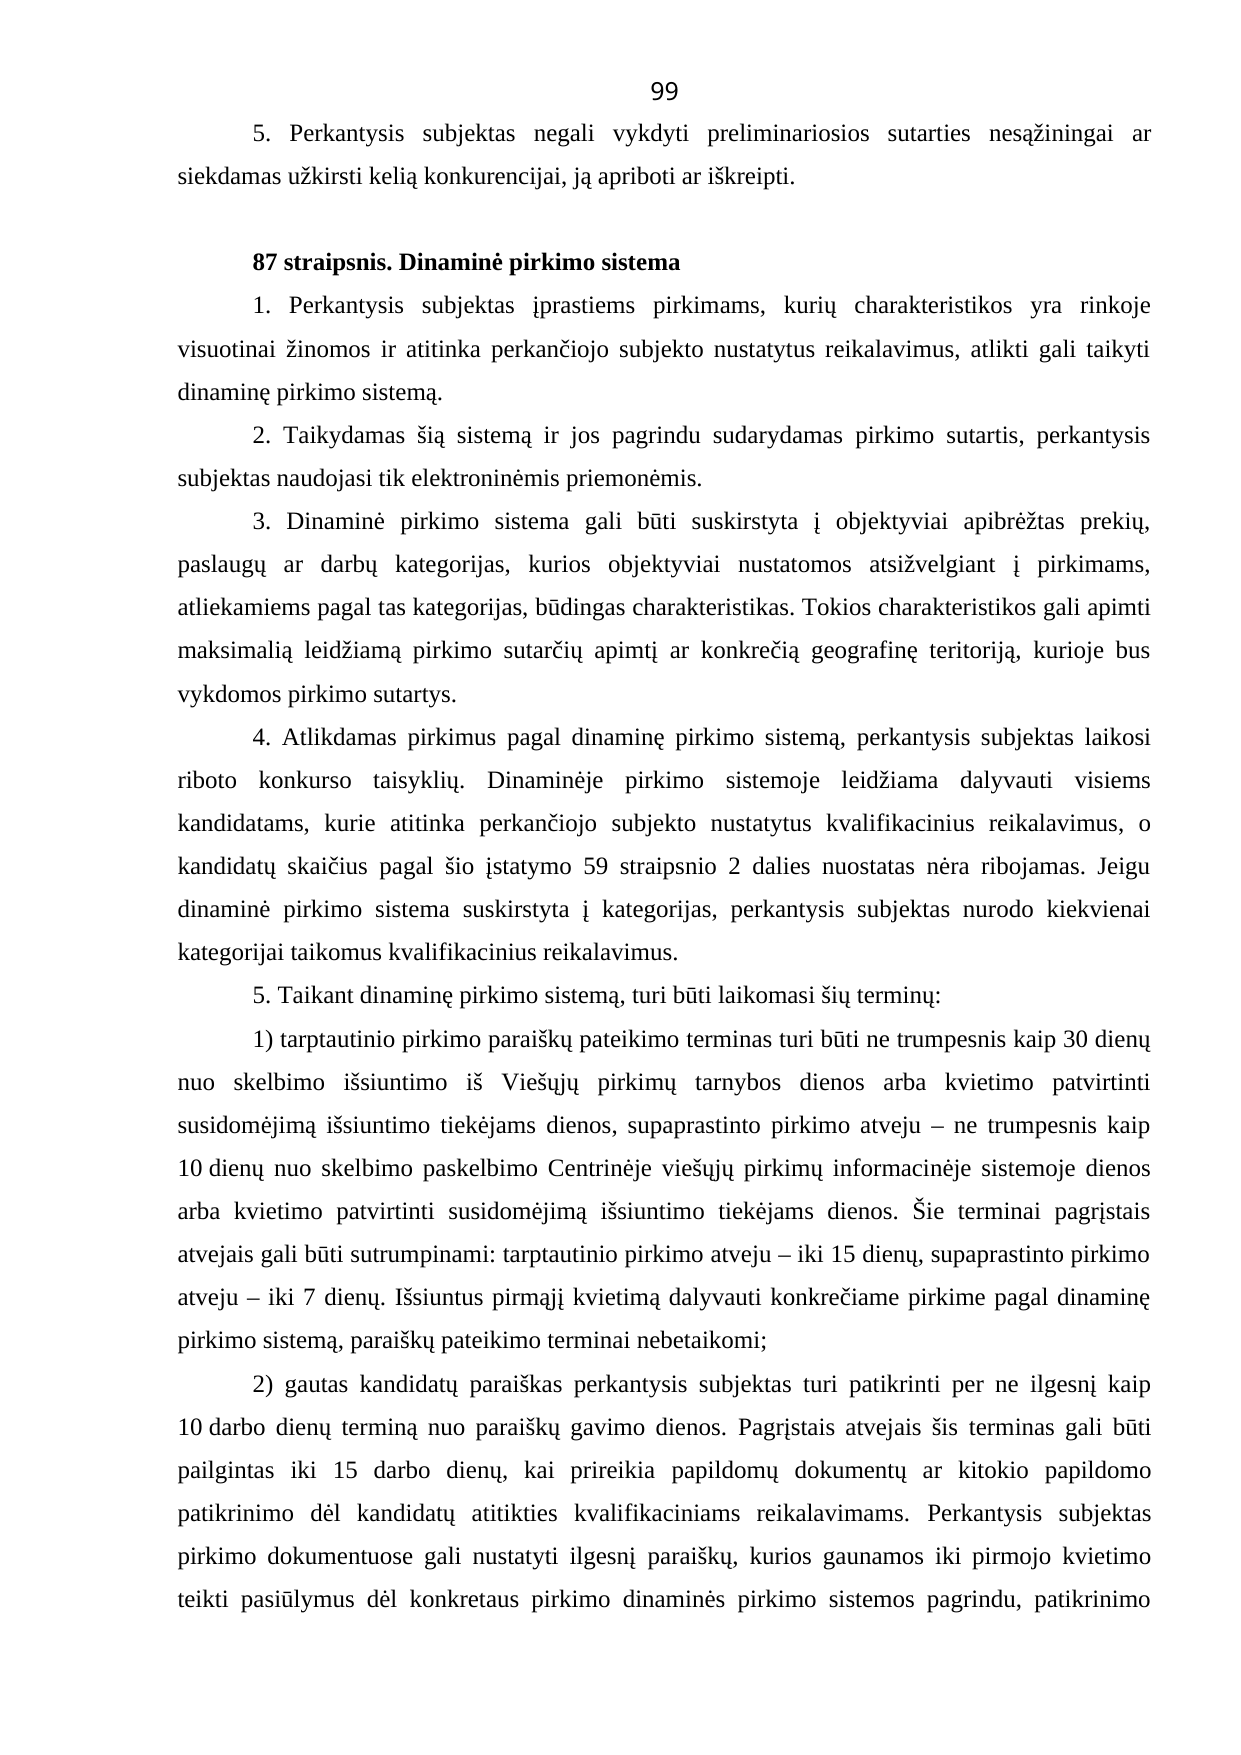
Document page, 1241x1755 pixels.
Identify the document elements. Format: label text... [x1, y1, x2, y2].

text 2. Taikydamas šią sistemą ir jos pagrindu sudarydamas pirkimo sutartis, perkantysis subjektas naudojasi tik elektroninėmis priemonėmis. [177, 420, 1152, 492]
text 1) tarptautinio pirkimo paraiškų pateikimo terminas turi būti ne trumpesnis kaip 30 dienų nuo skelbimo išsiuntimo iš Viešųjų pirkimų tarnybos dienos arba kvietimo patvirtinti susidomėjimą išsiuntimo tiekėjams dienos, supaprastinto pirkimo atveju – ne trumpesnis kaip 10 dienų nuo skelbimo paskelbimo Centrinėje viešųjų pirkimų informacinėje sistemoje dienos arba kvietimo patvirtinti susidomėjimą išsiuntimo tiekėjams dienos. Šie terminai pagrįstais atvejais gali būti sutrumpinami: tarptautinio pirkimo atveju – iki 15 dienų, supaprastinto pirkimo atveju – iki 7 dienų. Išsiuntus pirmąjį kvietimą dalyvauti konkrečiame pirkime pagal dinaminę pirkimo sistemą, paraiškų pateikimo terminai nebetaikomi; [177, 1024, 1152, 1354]
text 5. Perkantysis subjektas negali vykdyti preliminariosios sutarties nesąžiningai ar siekdamas užkirsti kelią konkurencijai, ją apriboti ar iškreipti. [177, 118, 1152, 190]
text 4. Atlikdamas pirkimus pagal dinaminę pirkimo sistemą, perkantysis subjektas laikosi riboto konkurso taisyklių. Dinaminėje pirkimo sistemoje leidžiama dalyvauti visiems kandidatams, kurie atitinka perkančiojo subjekto nustatytus kvalifikacinius reikalavimus, o kandidatų skaičius pagal šio įstatymo 59 straipsnio 2 dalies nuostatas nėra ribojamas. Jeigu dinaminė pirkimo sistema suskirstyta į kategorijas, perkantysis subjektas nurodo kiekvienai kategorijai taikomus kvalifikacinius reikalavimus. [177, 722, 1152, 966]
text 1. Perkantysis subjektas įprastiems pirkimams, kurių charakteristikos yra rinkoje visuotinai žinomos ir atitinka perkančiojo subjekto nustatytus reikalavimus, atlikti gali taikyti dinaminę pirkimo sistemą. [177, 291, 1152, 406]
text 2) gautas kandidatų paraiškas perkantysis subjektas turi patikrinti per ne ilgesnį kaip 10 darbo dienų terminą nuo paraiškų gavimo dienos. Pagrįstais atvejais šis terminas gali būti pailgintas iki 15 darbo dienų, kai prireikia papildomų dokumentų ar kitokio papildomo patikrinimo dėl kandidatų atitikties kvalifikaciniams reikalavimams. Perkantysis subjektas pirkimo dokumentuose gali nustatyti ilgesnį paraiškų, kurios gaunamos iki pirmojo kvietimo teikti pasiūlymus dėl konkretaus pirkimo dinaminės pirkimo sistemos pagrindu, patikrinimo [177, 1369, 1152, 1613]
text 5. Taikant dinaminę pirkimo sistemą, turi būti laikomasi šių terminų: [177, 981, 1152, 1009]
text 3. Dinaminė pirkimo sistema gali būti suskirstyta į objektyviai apibrėžtas prekių, paslaugų ar darbų kategorijas, kurios objektyviai nustatomos atsižvelgiant į pirkimams, atliekamiems pagal tas kategorijas, būdingas charakteristikas. Tokios charakteristikos gali apimti maksimalią leidžiamą pirkimo sutarčių apimtį ar konkrečią geografinę teritoriją, kurioje bus vykdomos pirkimo sutartys. [177, 506, 1152, 707]
text 87 straipsnis. Dinaminė pirkimo sistema [177, 247, 1152, 276]
